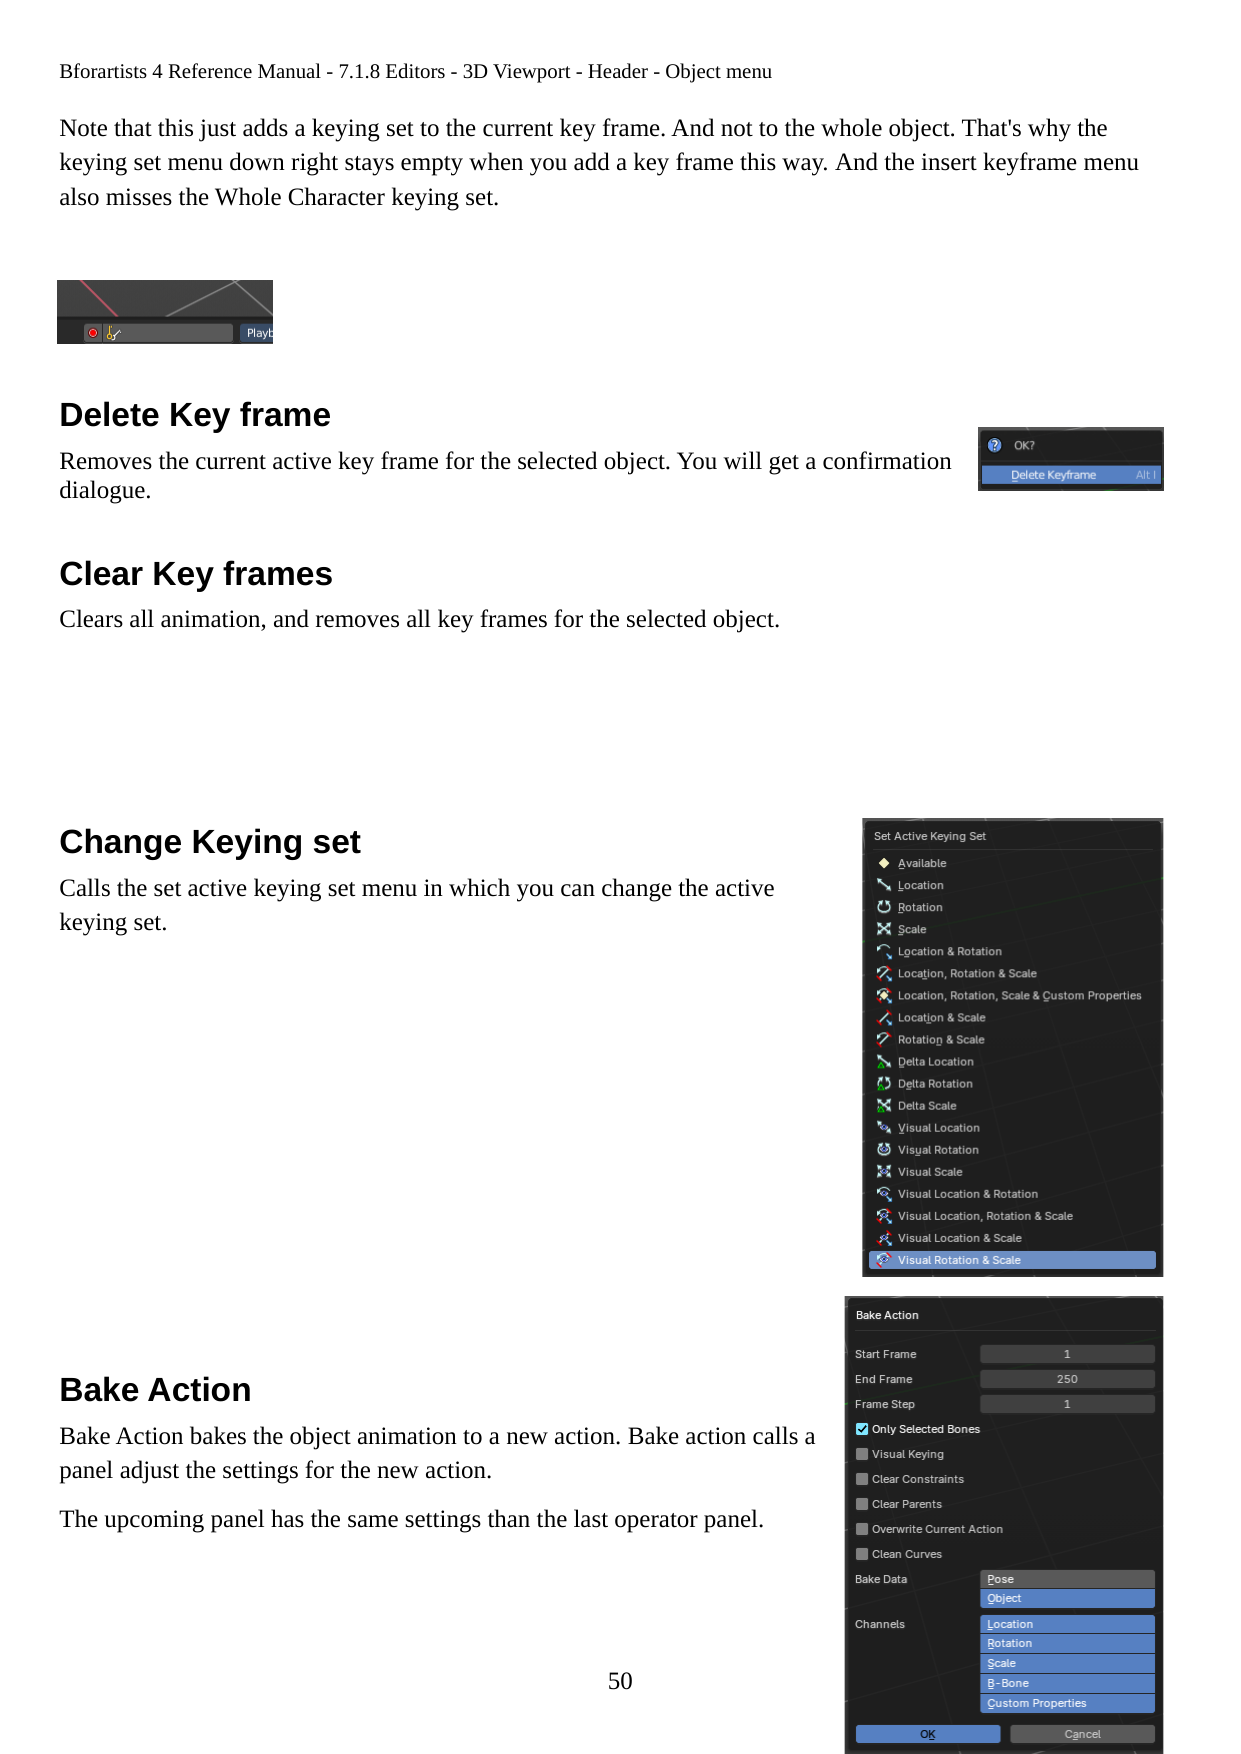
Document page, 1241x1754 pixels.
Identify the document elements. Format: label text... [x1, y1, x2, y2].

picture [862, 818, 1164, 1277]
text Calls the set active keying set menu in which you can change the active keying set. [59, 873, 862, 936]
text The upcoming panel has the same settings than the last operator panel. [59, 1504, 844, 1533]
subtitle [1164, 822, 1181, 860]
subtitle Change Keying set [59, 822, 862, 860]
subtitle Clear Key frames [59, 553, 1181, 592]
picture [978, 427, 1164, 491]
subtitle Bake Action [59, 1370, 844, 1408]
picture [844, 1296, 1164, 1754]
text Note that this just adds a keying set to the current key frame. And not to the whole object. That's why the keying set menu down right stays empty when you add a key frame this way. And the insert keyframe menu also misses the Whole Character keying set. [59, 113, 1181, 210]
subtitle Delete Key frame [59, 395, 1181, 434]
text Removes the current active key frame for the selected object. You will get a confirmation dialogue. [59, 446, 1181, 504]
text Clears all animation, and removes all key frames for the selected object. [59, 604, 1181, 633]
text Bake Action bakes the object animation to a new action. Bake action calls a panel adjust the settings for the new action. [59, 1421, 844, 1484]
picture [57, 280, 273, 344]
subtitle [1164, 1370, 1181, 1408]
